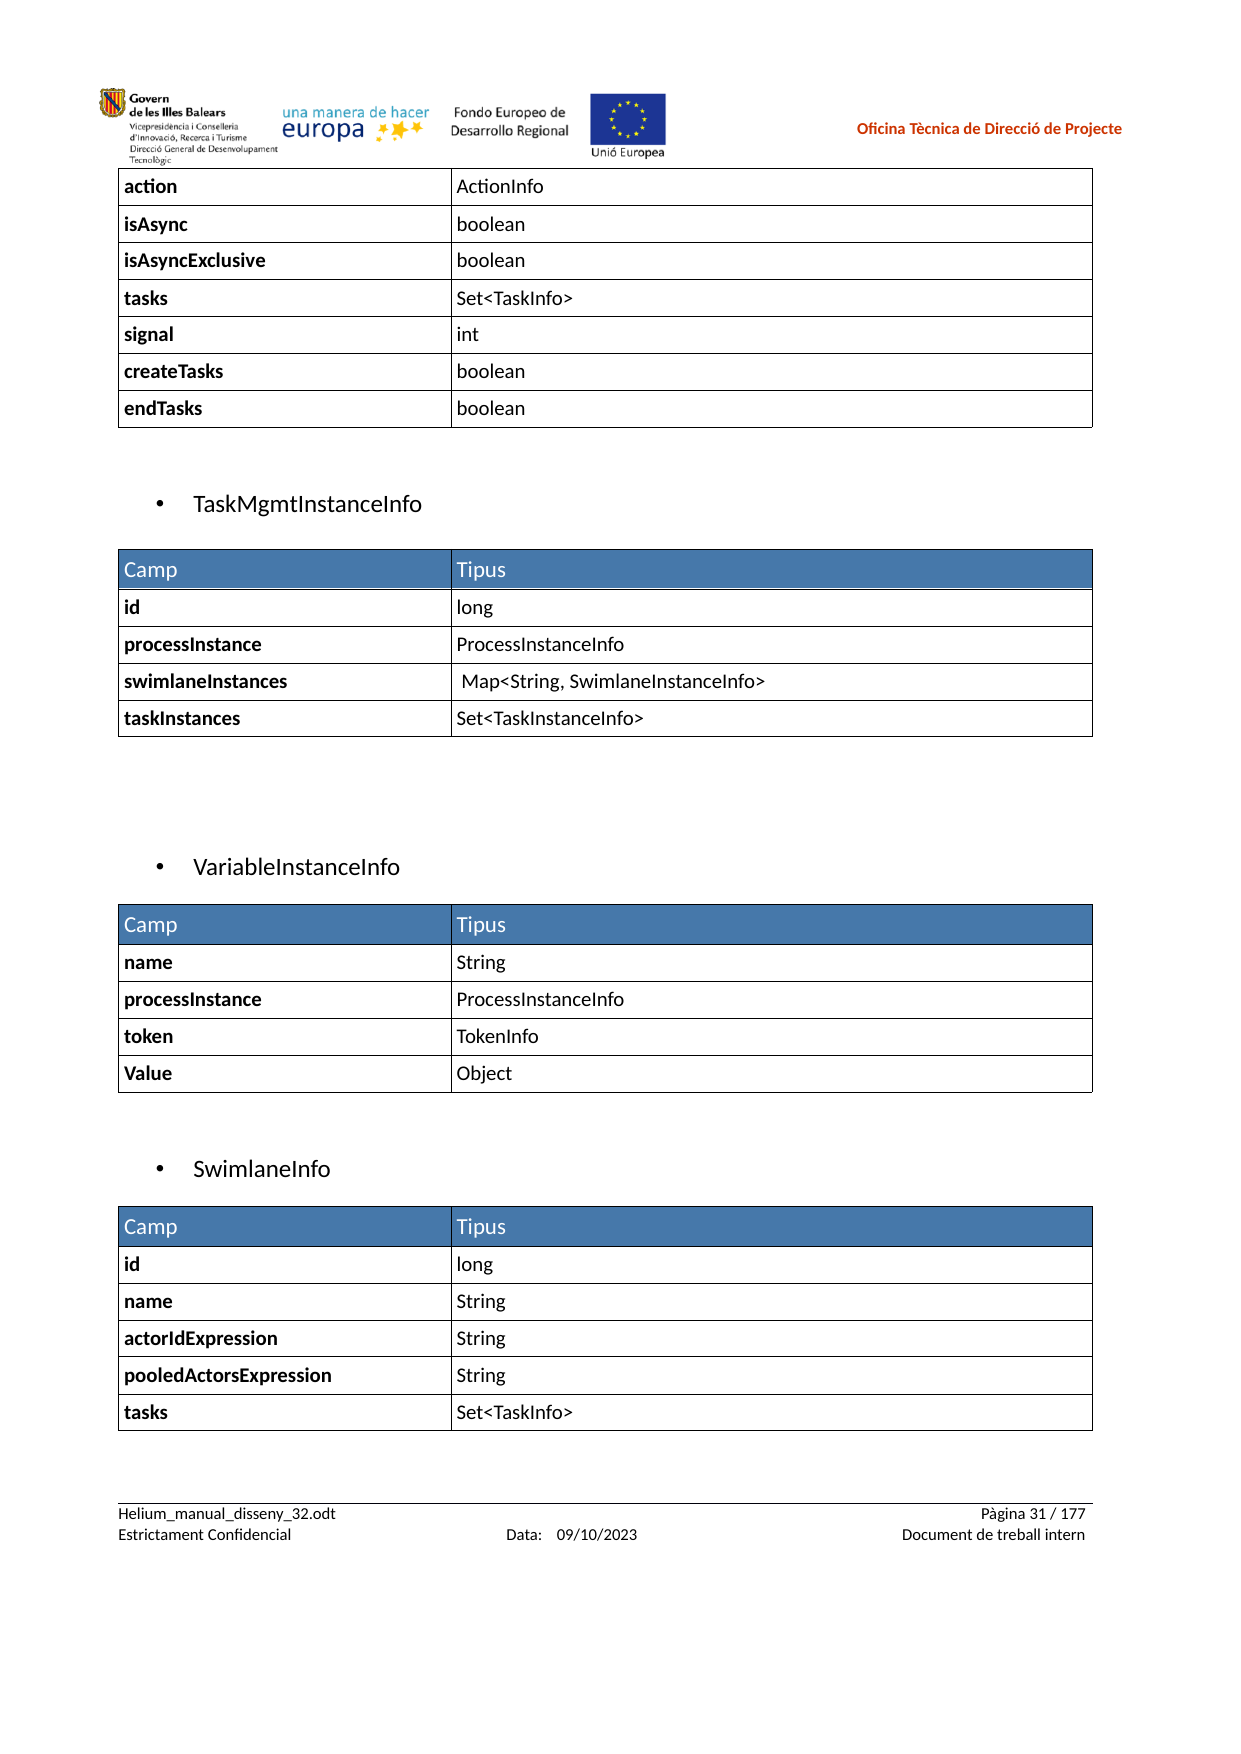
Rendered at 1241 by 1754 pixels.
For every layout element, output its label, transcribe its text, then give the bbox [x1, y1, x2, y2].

picture [99, 87, 668, 166]
table_cell signal [119, 317, 451, 353]
table_cell tasks [119, 280, 451, 316]
table_header Camp [119, 1207, 451, 1246]
table_cell swimlaneInstances [119, 664, 451, 699]
list SwimlaneInfo [156, 1153, 1122, 1183]
table_cell actorIdExpression [119, 1321, 451, 1356]
table_cell tasks [119, 1395, 451, 1430]
table_cell Object [452, 1056, 1092, 1092]
table_cell boolean [452, 354, 1092, 390]
table_cell name [119, 1284, 451, 1319]
table_cell long [452, 590, 1092, 626]
table_cell Set<TaskInstanceInfo> [452, 701, 1092, 736]
list VariableInstanceInfo [156, 851, 1122, 881]
table_cell int [452, 317, 1092, 353]
table_cell Map<String, SwimlaneInstanceInfo> [452, 664, 1092, 699]
table_cell ActionInfo [452, 169, 1092, 205]
table_cell Value [119, 1056, 451, 1092]
table_cell isAsync [119, 206, 451, 242]
table_cell ProcessInstanceInfo [452, 627, 1092, 662]
table_cell taskInstances [119, 701, 451, 736]
table_header Tipus [452, 1207, 1092, 1246]
table_cell name [119, 945, 451, 981]
table_header Tipus [452, 905, 1092, 944]
table_cell endTasks [119, 391, 451, 427]
table_cell Set<TaskInfo> [452, 280, 1092, 316]
table_cell boolean [452, 206, 1092, 242]
table_cell processInstance [119, 982, 451, 1018]
table_cell boolean [452, 391, 1092, 427]
table_cell token [119, 1019, 451, 1054]
table_cell String [452, 945, 1092, 981]
table_header Camp [119, 905, 451, 944]
table_cell String [452, 1321, 1092, 1356]
table_cell Set<TaskInfo> [452, 1395, 1092, 1430]
table_cell boolean [452, 243, 1092, 279]
table_cell String [452, 1284, 1092, 1319]
table_cell action [119, 169, 451, 205]
table_cell String [452, 1357, 1092, 1393]
table_cell ProcessInstanceInfo [452, 982, 1092, 1018]
table_cell processInstance [119, 627, 451, 662]
table_header Tipus [452, 550, 1092, 588]
table_cell TokenInfo [452, 1019, 1092, 1054]
table_cell id [119, 1247, 451, 1282]
list TaskMgmtInstanceInfo [156, 488, 1122, 518]
table_cell long [452, 1247, 1092, 1282]
table_cell createTasks [119, 354, 451, 390]
table_cell id [119, 590, 451, 626]
table_cell pooledActorsExpression [119, 1357, 451, 1393]
table_cell isAsyncExclusive [119, 243, 451, 279]
table_header Camp [119, 550, 451, 588]
